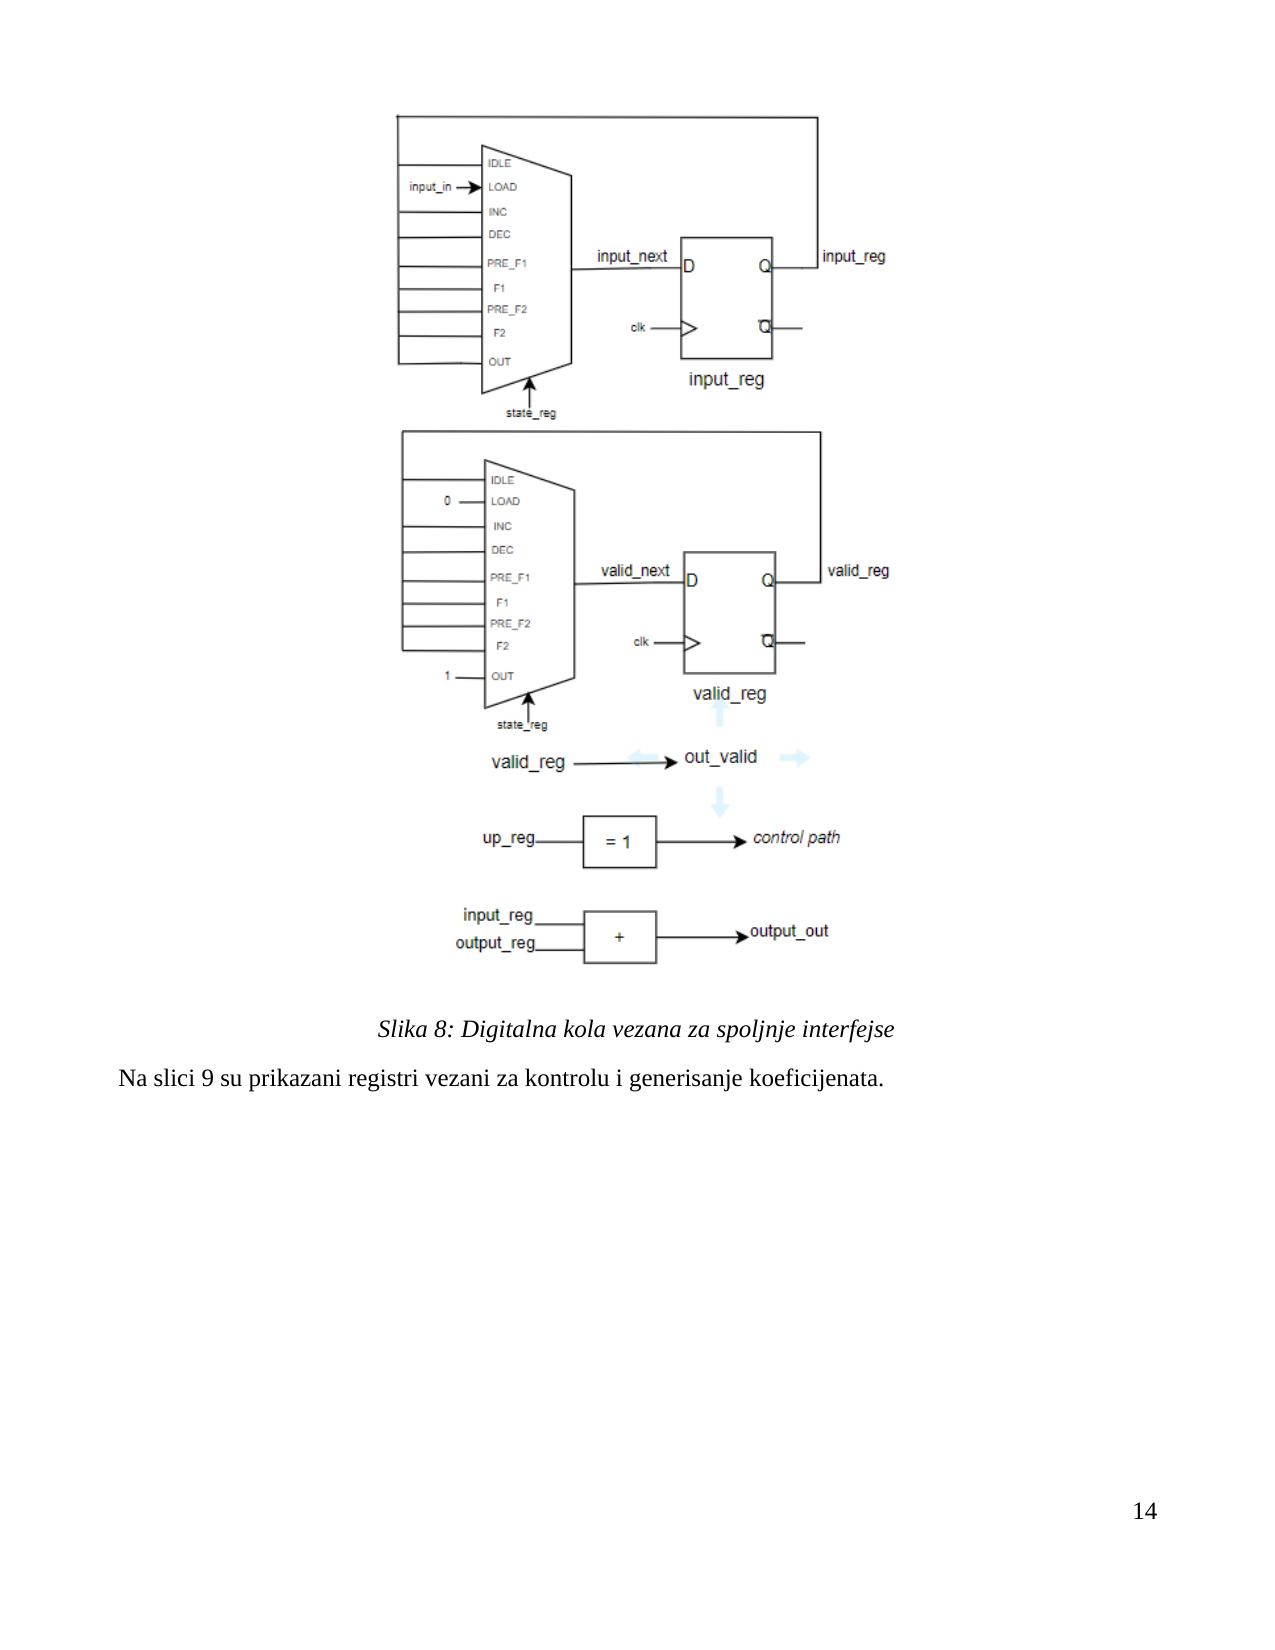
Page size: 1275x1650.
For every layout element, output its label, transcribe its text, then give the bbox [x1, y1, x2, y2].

picture [326, 87, 949, 1009]
text Slika 8: Digitalna kola vezana za spoljnje interfejse [327, 1009, 948, 1042]
text Na slici 9 su prikazani registri vezani za kontrolu i generisanje koeficijenata. [118, 1063, 1157, 1092]
